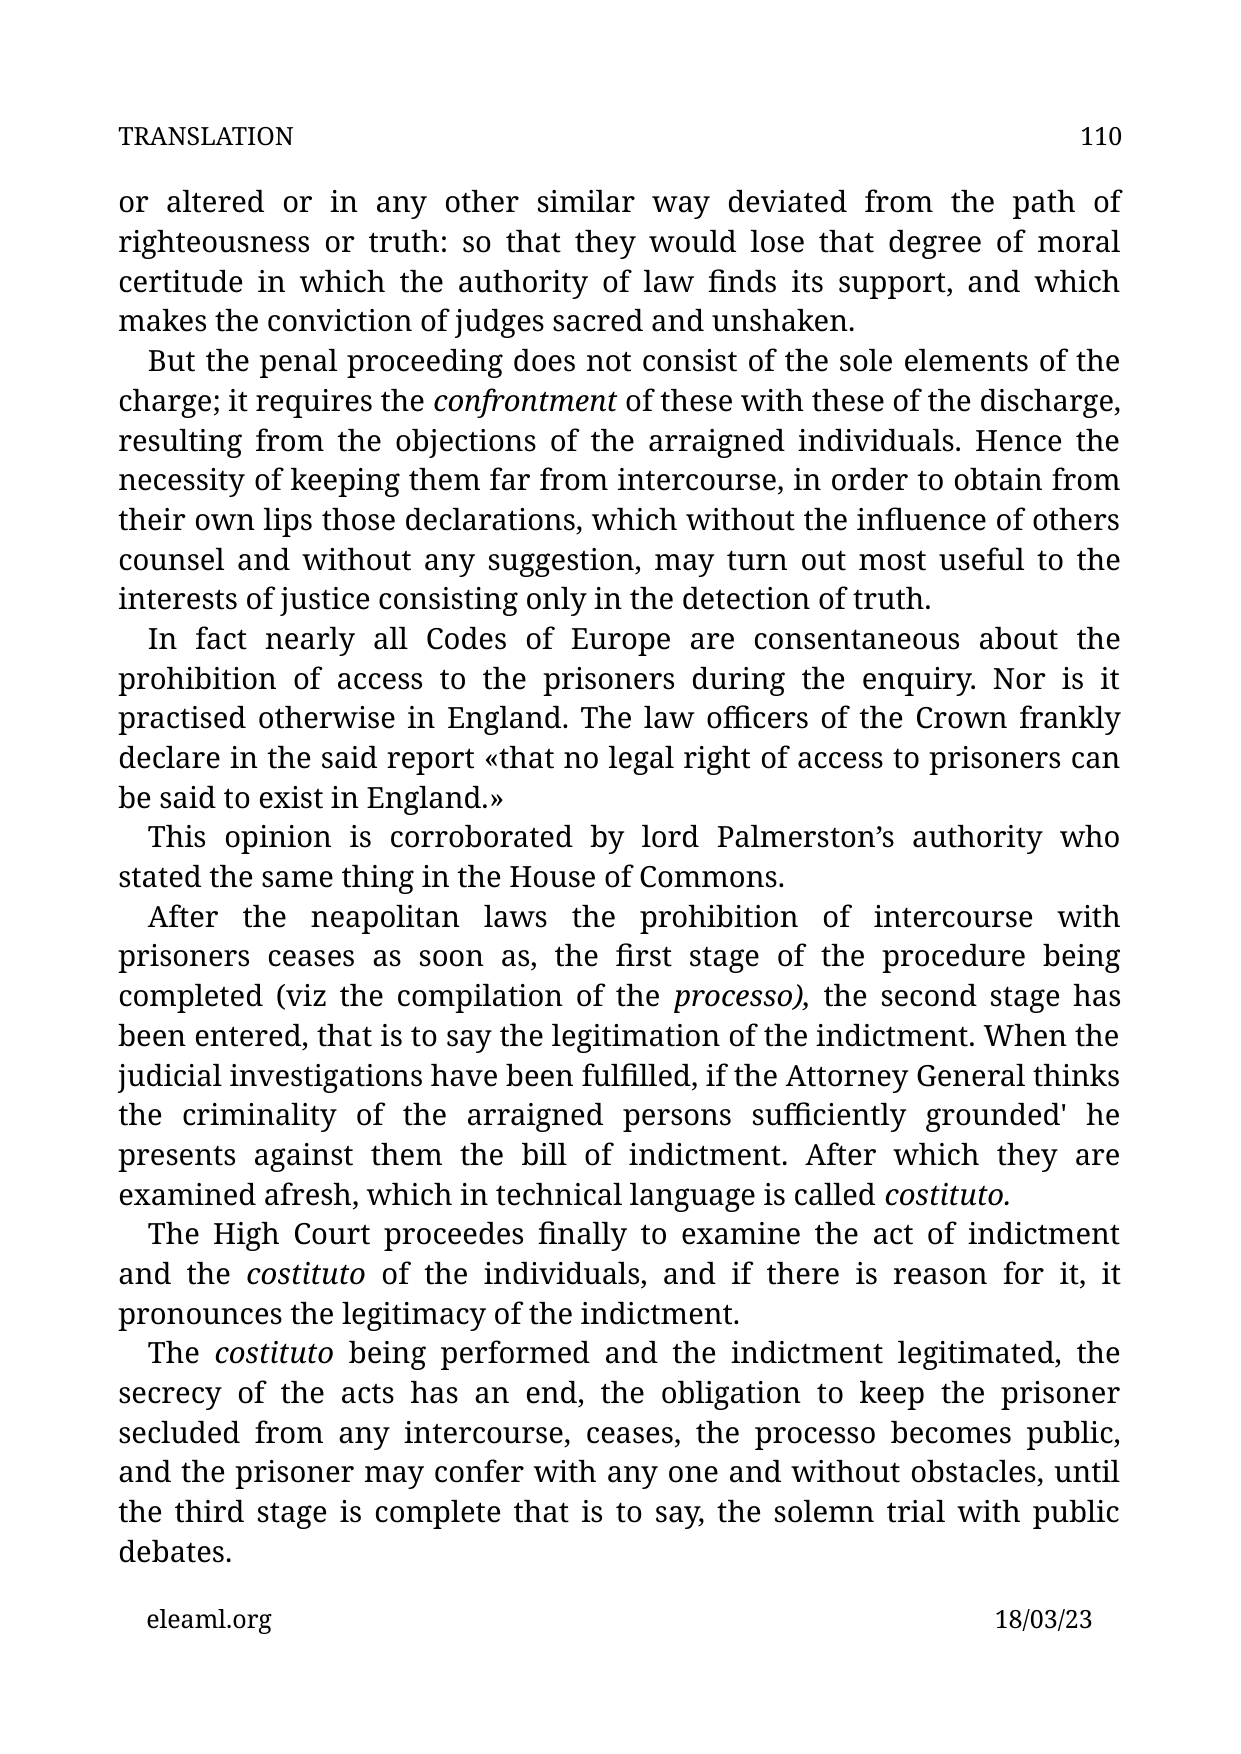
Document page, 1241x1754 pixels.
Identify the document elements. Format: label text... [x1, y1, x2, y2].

text The costituto being performed and the indictment legitimated, the secrecy of the acts has an end, the obligation to keep the prisoner secluded from any intercourse, ceases, the processo becomes public, and the prisoner may confer with any one and without obstacles, until the third stage is complete that is to say, the solemn trial with public debates. [118, 1333, 1122, 1571]
text or altered or in any other similar way deviated from the path of righteousness or truth: so that they would lose that degree of moral certitude in which the authority of law finds its support, and which makes the conviction of judges sacred and unshaken. [118, 182, 1122, 340]
text This opinion is corroborated by lord Palmerston’s authority who stated the same thing in the House of Commons. [118, 817, 1122, 896]
text In fact nearly all Codes of Europe are consentaneous about the prohibition of access to the prisoners during the enquiry. Nor is it practised otherwise in England. The law officers of the Crown frankly declare in the said report «that no legal right of access to prisoners can be said to exist in England.» [118, 618, 1122, 817]
text But the penal proceeding does not consist of the sole elements of the charge; it requires the confrontment of these with these of the discharge, resulting from the objections of the arraigned individuals. Hence the necessity of keeping them far from intercourse, in order to obtain from their own lips those declarations, which without the influence of others counsel and without any suggestion, may turn out most useful to the interests of justice consisting only in the detection of truth. [118, 340, 1122, 618]
text The High Court proceedes finally to examine the act of indictment and the costituto of the individuals, and if there is reason for it, it pronounces the legitimacy of the indictment. [118, 1213, 1122, 1333]
text After the neapolitan laws the prohibition of intercourse with prisoners ceases as soon as, the first stage of the procedure being completed (viz the compilation of the processo), the second stage has been entered, that is to say the legitimation of the indictment. When the judicial investigations have been fulfilled, if the Attorney General thinks the criminality of the arraigned persons sufficiently grounded' he presents against them the bill of indictment. After which they are examined afresh, which in technical language is called costituto. [118, 896, 1122, 1213]
